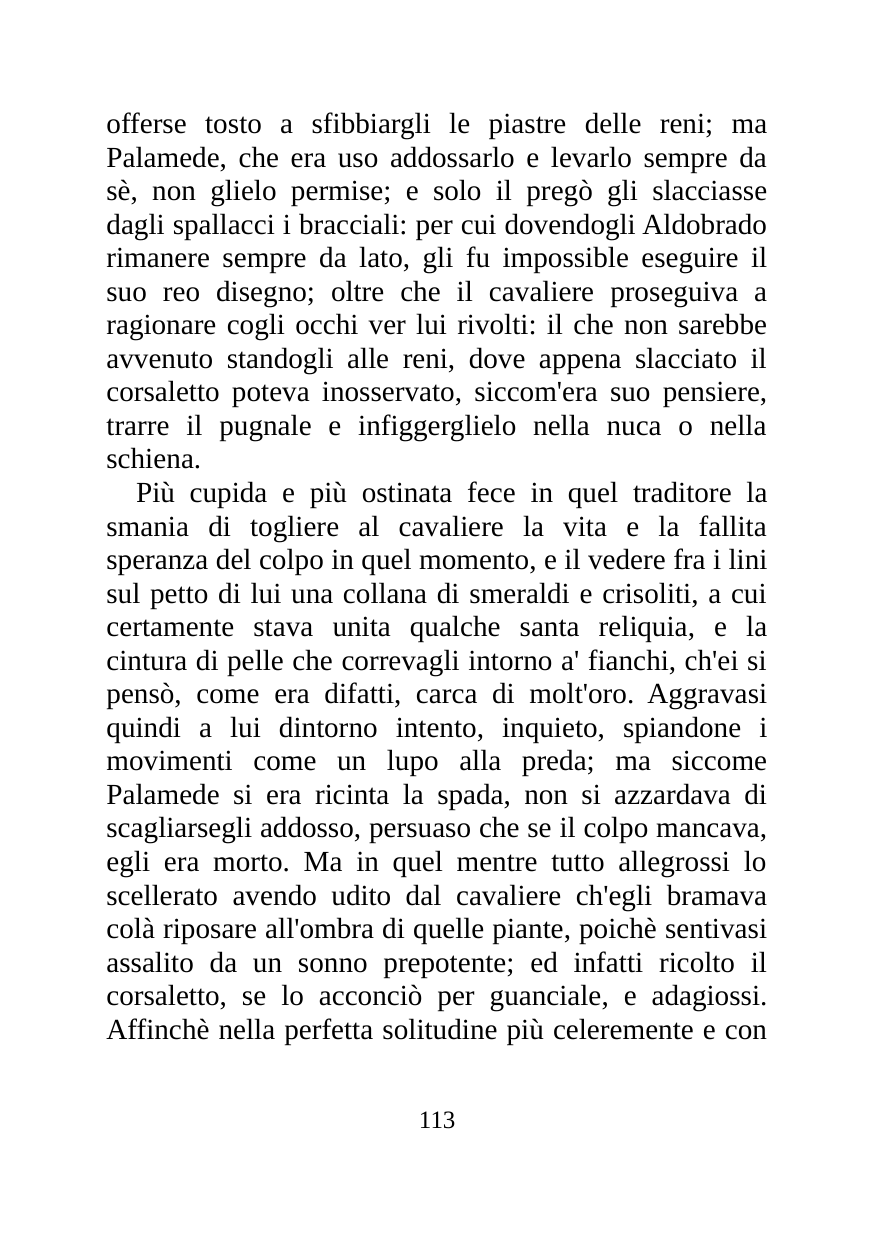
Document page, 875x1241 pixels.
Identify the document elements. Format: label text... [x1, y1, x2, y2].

text Più cupida e più ostinata fece in quel traditore la smania di togliere al cavaliere la vita e la fallita speranza del colpo in quel momento, e il vedere fra i lini sul petto di lui una collana di smeraldi e crisoliti, a cui certamente stava unita qualche santa reliquia, e la cintura di pelle che correvagli intorno a' fianchi, ch'ei si pensò, come era difatti, carca di molt'oro. Aggravasi quindi a lui dintorno intento, inquieto, spiandone i movimenti come un lupo alla preda; ma siccome Palamede si era ricinta la spada, non si azzardava di scagliarsegli addosso, persuaso che se il colpo mancava, egli era morto. Ma in quel mentre tutto allegrossi lo scellerato avendo udito dal cavaliere ch'egli bramava colà riposare all'ombra di quelle piante, poichè sentivasi assalito da un sonno prepotente; ed infatti ricolto il corsaletto, se lo acconciò per guanciale, e adagiossi. Affinchè nella perfetta solitudine più celeremente e con [106, 475, 768, 1045]
text offerse tosto a sfibbiargli le piastre delle reni; ma Palamede, che era uso addossarlo e levarlo sempre da sè, non glielo permise; e solo il pregò gli slacciasse dagli spallacci i bracciali: per cui dovendogli Aldobrado rimanere sempre da lato, gli fu impossible eseguire il suo reo disegno; oltre che il cavaliere proseguiva a ragionare cogli occhi ver lui rivolti: il che non sarebbe avvenuto standogli alle reni, dove appena slacciato il corsaletto poteva inosservato, siccom'era suo pensiere, trarre il pugnale e infiggerglielo nella nuca o nella schiena. [106, 106, 768, 475]
